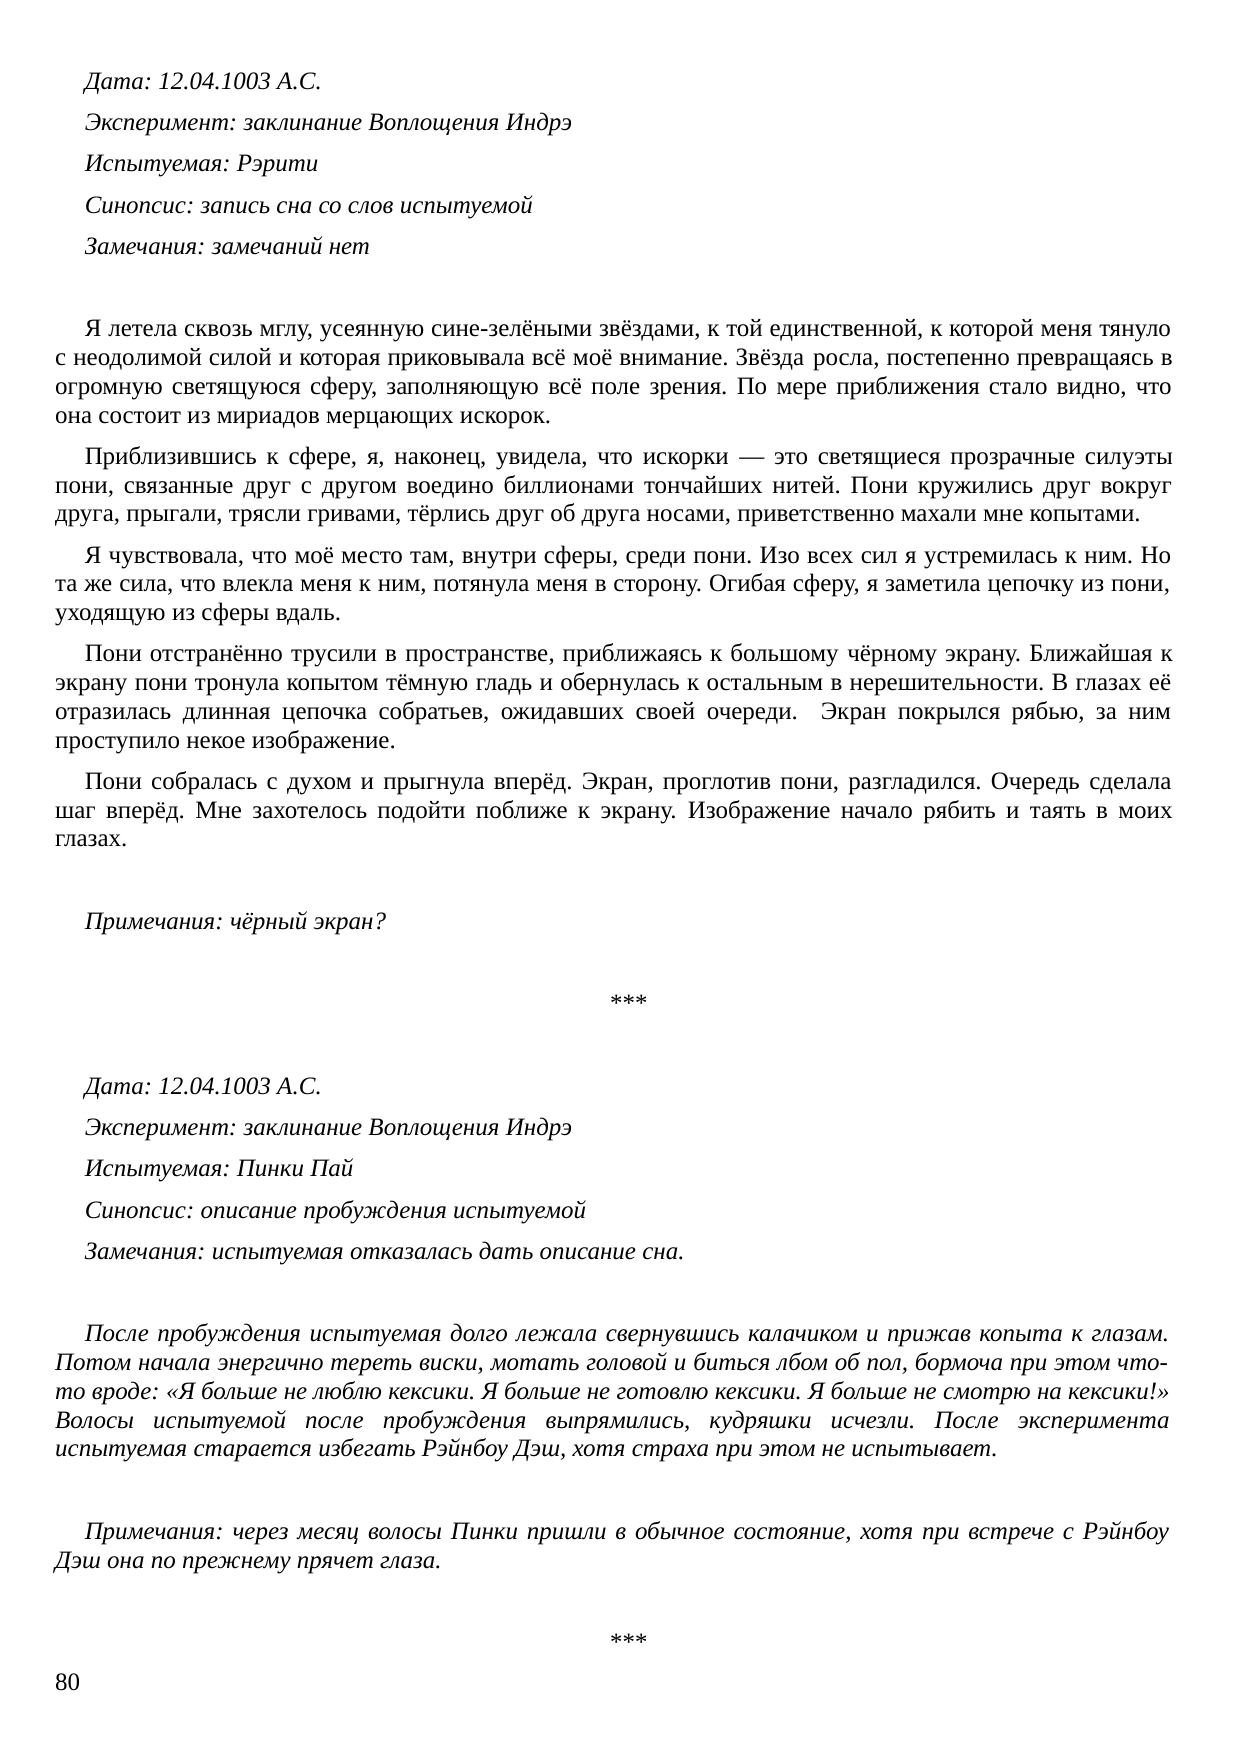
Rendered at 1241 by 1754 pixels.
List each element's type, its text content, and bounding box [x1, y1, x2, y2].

text После пробуждения испытуемая долго лежала свернувшись калачиком и прижав копыта к глазам. Потом начала энергично тереть виски, мотать головой и биться лбом об пол, бормоча при этом что-то вроде: «Я больше не люблю кексики. Я больше не готовлю кексики. Я больше не смотрю на кексики!» Волосы испытуемой после пробуждения выпрямились, кудряшки исчезли. После эксперимента испытуемая старается избегать Рэйнбоу Дэш, хотя страха при этом не испытывает. [55, 1318, 1173, 1462]
text Эксперимент: заклинание Воплощения Индрэ [55, 107, 1173, 136]
text Испытуемая: Рэрити [55, 148, 1173, 177]
text Синопсис: запись сна со слов испытуемой [55, 190, 1173, 218]
text Замечания: испытуемая отказалась дать описание сна. [55, 1236, 1173, 1265]
text Пони отстранённо трусили в пространстве, приближаясь к большому чёрному экрану. Ближайшая к экрану пони тронула копытом тёмную гладь и обернулась к остальным в нерешительности. В глазах её отразилась длинная цепочка собратьев, ожидавших своей очереди. Экран покрылся рябью, за ним проступило некое изображение. [55, 638, 1173, 753]
text Эксперимент: заклинание Воплощения Индрэ [55, 1112, 1173, 1141]
text Примечания: чёрный экран? [55, 906, 1173, 935]
text Я чувствовала, что моё место там, внутри сферы, среди пони. Изо всех сил я устремилась к ним. Но та же сила, что влекла меня к ним, потянула меня в сторону. Огибая сферу, я заметила цепочку из пони, уходящую из сферы вдаль. [55, 540, 1173, 626]
text Синопсис: описание пробуждения испытуемой [55, 1195, 1173, 1223]
text Примечания: через месяц волосы Пинки пришли в обычное состояние, хотя при встрече с Рэйнбоу Дэш она по прежнему прячет глаза. [55, 1516, 1173, 1573]
text Дата: 12.04.1003 А.С. [55, 1071, 1173, 1100]
text *** [55, 1627, 1173, 1656]
text Я летела сквозь мглу, усеянную сине-зелёными звёздами, к той единственной, к которой меня тянуло с неодолимой силой и которая приковывала всё моё внимание. Звёзда росла, постепенно превращаясь в огромную светящуюся сферу, заполняющую всё поле зрения. По мере приближения стало видно, что она состоит из мириадов мерцающих искорок. [55, 313, 1173, 428]
text Дата: 12.04.1003 А.С. [55, 66, 1173, 95]
text *** [55, 988, 1173, 1017]
text Пони собралась с духом и прыгнула вперёд. Экран, проглотив пони, разгладился. Очередь сделала шаг вперёд. Мне захотелось подойти поближе к экрану. Изображение начало рябить и таять в моих глазах. [55, 766, 1173, 852]
text Приблизившись к сфере, я, наконец, увидела, что искорки — это светящиеся прозрачные силуэты пони, связанные друг с другом воедино биллионами тончайших нитей. Пони кружились друг вокруг друга, прыгали, трясли гривами, тёрлись друг об друга носами, приветственно махали мне копытами. [55, 441, 1173, 527]
text Испытуемая: Пинки Пай [55, 1153, 1173, 1182]
text Замечания: замечаний нет [55, 231, 1173, 260]
